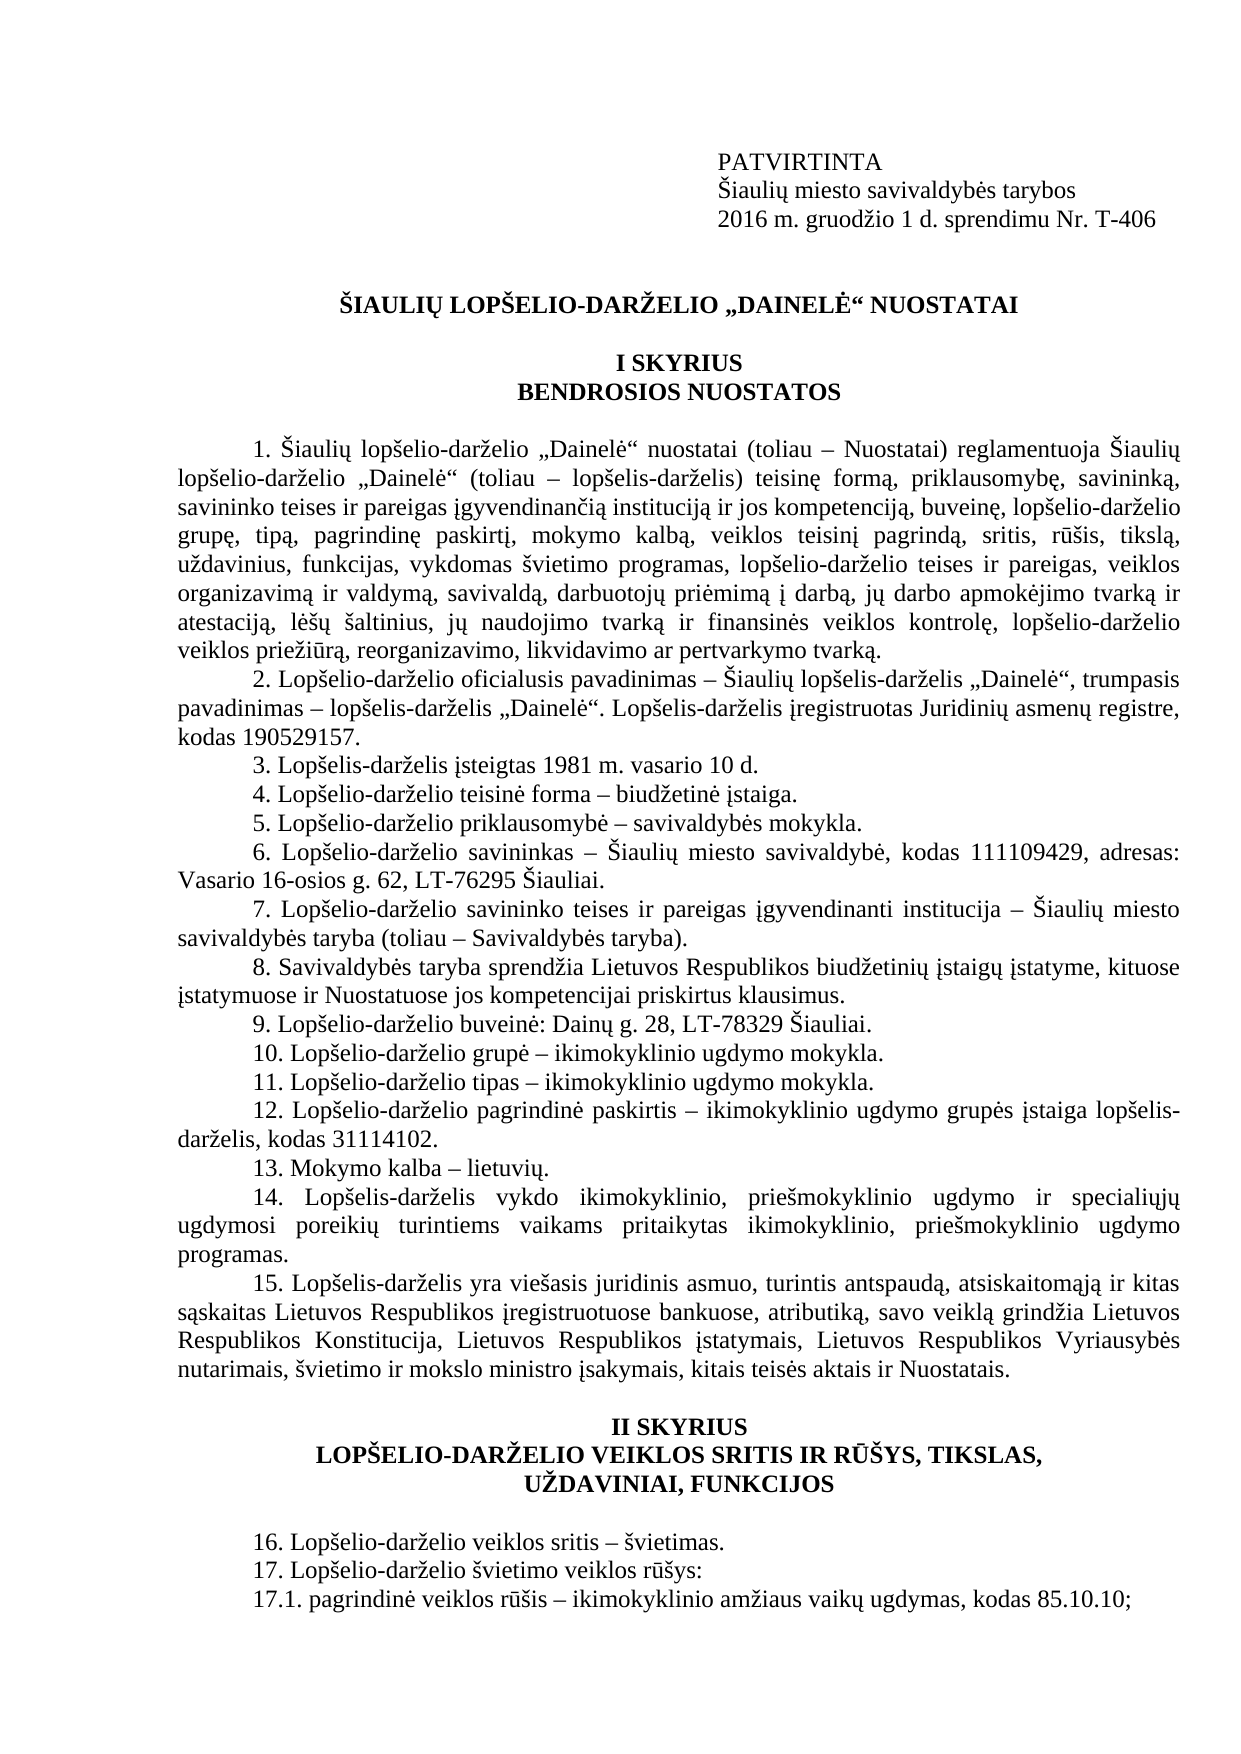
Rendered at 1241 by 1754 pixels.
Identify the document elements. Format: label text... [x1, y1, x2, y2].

text 3. Lopšelis-darželis įsteigtas 1981 m. vasario 10 d. [177, 751, 1181, 779]
text LOPŠELIO-DARŽELIO VEIKLOS SRITIS IR RŪŠYS, TIKSLAS, [177, 1441, 1181, 1469]
text 9. Lopšelio-darželio buveinė: Dainų g. 28, LT-78329 Šiauliai. [177, 1009, 1181, 1038]
text 17. Lopšelio-darželio švietimo veiklos rūšys: [177, 1556, 1181, 1584]
text 10. Lopšelio-darželio grupė – ikimokyklinio ugdymo mokykla. [177, 1038, 1181, 1067]
text 8. Savivaldybės taryba sprendžia Lietuvos Respublikos biudžetinių įstaigų įstatyme, kituose įstatymuose ir Nuostatuose jos kompetencijai priskirtus klausimus. [177, 952, 1181, 1009]
text 2016 m. gruodžio 1 d. sprendimu Nr. T-406 [582, 204, 1181, 233]
text 11. Lopšelio-darželio tipas – ikimokyklinio ugdymo mokykla. [177, 1067, 1181, 1096]
text 13. Mokymo kalba – lietuvių. [177, 1153, 1181, 1182]
text ŠIAULIŲ LOPŠELIO-DARŽELIO „DAINELĖ“ NUOSTATAI [177, 291, 1181, 319]
text I SKYRIUS [177, 348, 1181, 377]
text 4. Lopšelio-darželio teisinė forma – biudžetinė įstaiga. [177, 779, 1181, 808]
text 12. Lopšelio-darželio pagrindinė paskirtis – ikimokyklinio ugdymo grupės įstaiga lopšelis-darželis, kodas 31114102. [177, 1096, 1181, 1153]
text BENDROSIOS NUOSTATOS [177, 377, 1181, 406]
text 7. Lopšelio-darželio savininko teises ir pareigas įgyvendinanti institucija – Šiaulių miesto savivaldybės taryba (toliau – Savivaldybės taryba). [177, 894, 1181, 952]
text 1. Šiaulių lopšelio-darželio „Dainelė“ nuostatai (toliau – Nuostatai) reglamentuoja Šiaulių lopšelio-darželio „Dainelė“ (toliau – lopšelis-darželis) teisinę formą, priklausomybę, savininką, savininko teises ir pareigas įgyvendinančią instituciją ir jos kompetenciją, buveinę, lopšelio-darželio grupę, tipą, pagrindinę paskirtį, mokymo kalbą, veiklos teisinį pagrindą, sritis, rūšis, tikslą, uždavinius, funkcijas, vykdomas švietimo programas, lopšelio-darželio teises ir pareigas, veiklos organizavimą ir valdymą, savivaldą, darbuotojų priėmimą į darbą, jų darbo apmokėjimo tvarką ir atestaciją, lėšų šaltinius, jų naudojimo tvarką ir finansinės veiklos kontrolę, lopšelio-darželio veiklos priežiūrą, reorganizavimo, likvidavimo ar pertvarkymo tvarką. [177, 434, 1181, 664]
text PATVIRTINTA [582, 147, 1181, 176]
text 17.1. pagrindinė veiklos rūšis – ikimokyklinio amžiaus vaikų ugdymas, kodas 85.10.10; [177, 1584, 1181, 1613]
text 2. Lopšelio-darželio oficialusis pavadinimas – Šiaulių lopšelis-darželis „Dainelė“, trumpasis pavadinimas – lopšelis-darželis „Dainelė“. Lopšelis-darželis įregistruotas Juridinių asmenų registre, kodas 190529157. [177, 664, 1181, 751]
text 6. Lopšelio-darželio savininkas – Šiaulių miesto savivaldybė, kodas 111109429, adresas: Vasario 16-osios g. 62, LT-76295 Šiauliai. [177, 837, 1181, 894]
text II SKYRIUS [177, 1412, 1181, 1441]
text 15. Lopšelis-darželis yra viešasis juridinis asmuo, turintis antspaudą, atsiskaitomąją ir kitas sąskaitas Lietuvos Respublikos įregistruotuose bankuose, atributiką, savo veiklą grindžia Lietuvos Respublikos Konstitucija, Lietuvos Respublikos įstatymais, Lietuvos Respublikos Vyriausybės nutarimais, švietimo ir mokslo ministro įsakymais, kitais teisės aktais ir Nuostatais. [177, 1268, 1181, 1383]
text 16. Lopšelio-darželio veiklos sritis – švietimas. [177, 1527, 1181, 1556]
text Šiaulių miesto savivaldybės tarybos [582, 176, 1181, 204]
text 14. Lopšelis-darželis vykdo ikimokyklinio, priešmokyklinio ugdymo ir specialiųjų ugdymosi poreikių turintiems vaikams pritaikytas ikimokyklinio, priešmokyklinio ugdymo programas. [177, 1182, 1181, 1268]
text UŽDAVINIAI, FUNKCIJOS [177, 1469, 1181, 1498]
text 5. Lopšelio-darželio priklausomybė – savivaldybės mokykla. [177, 808, 1181, 837]
